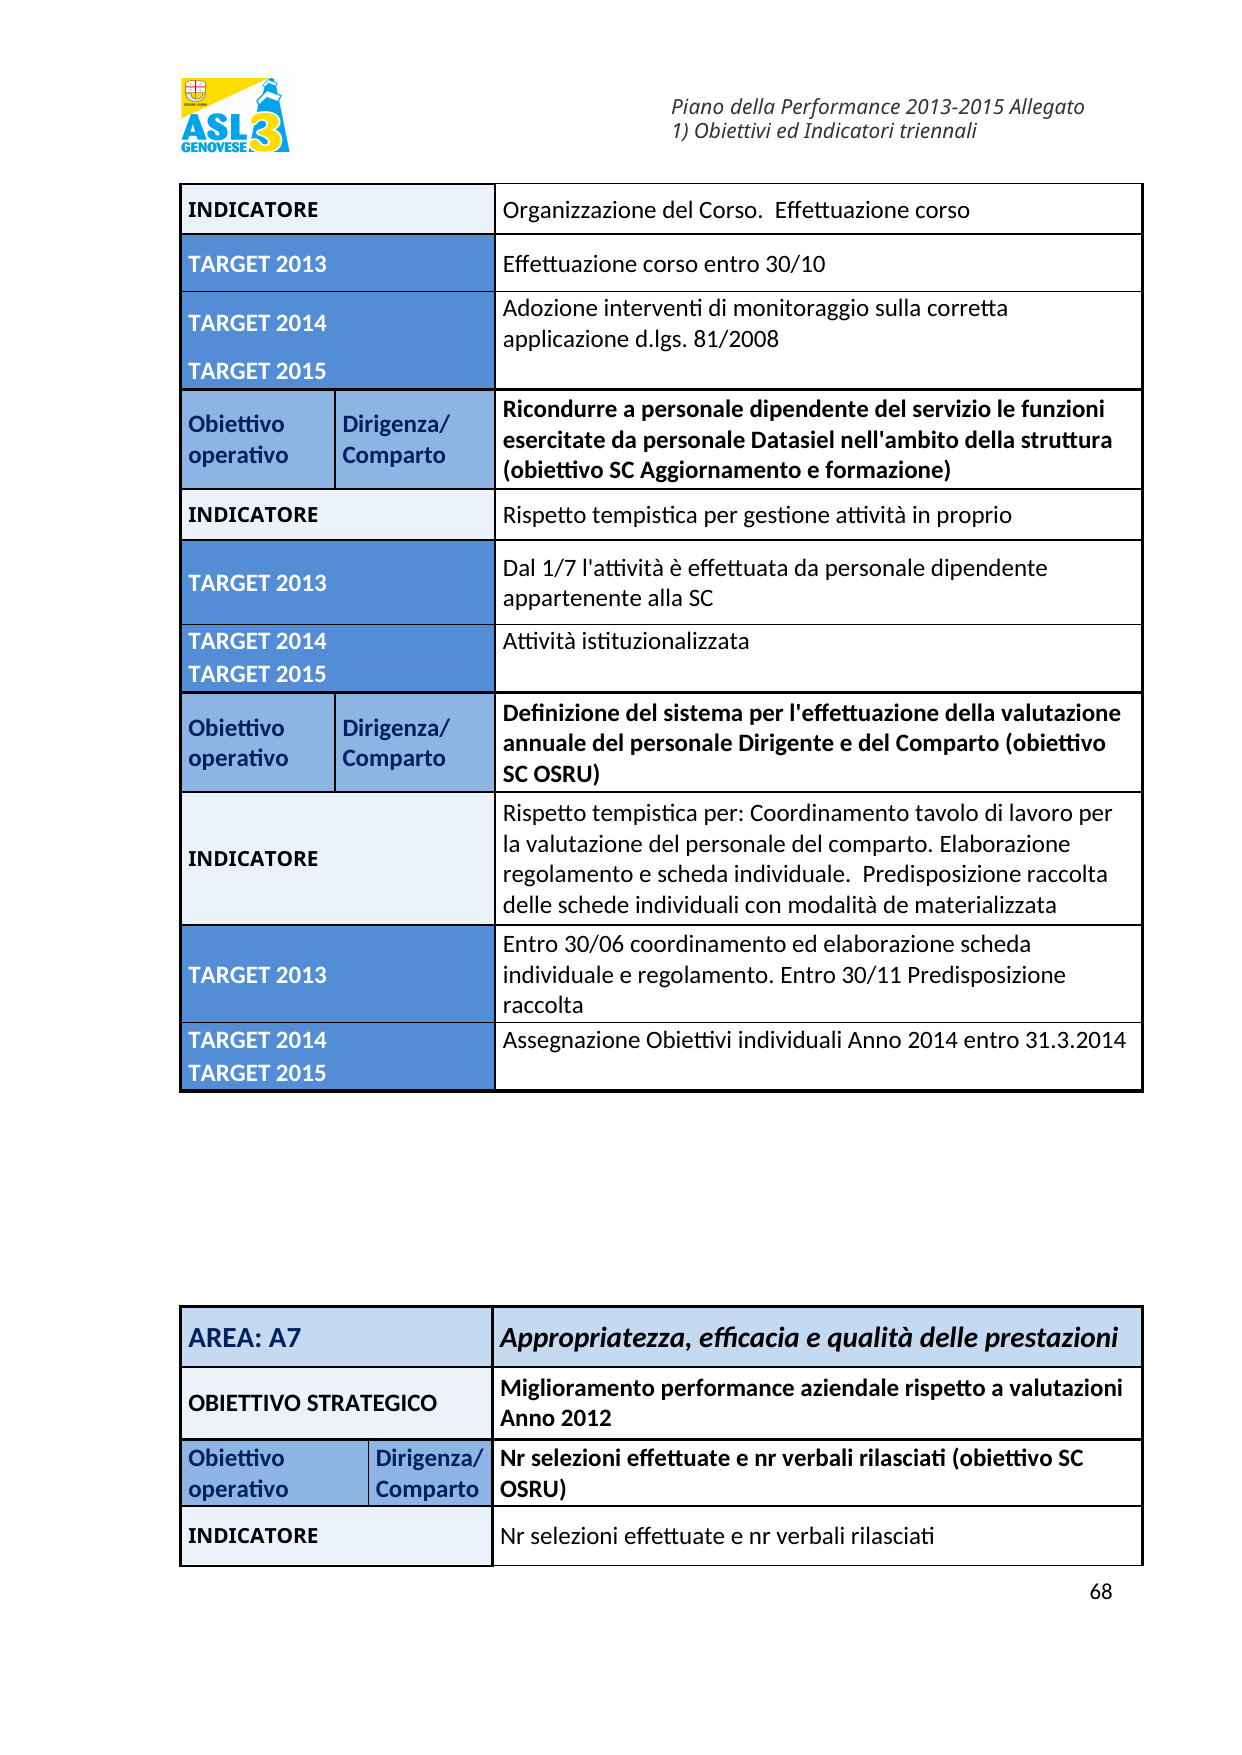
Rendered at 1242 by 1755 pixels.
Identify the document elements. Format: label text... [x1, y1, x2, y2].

table_cell Attività istituzionalizzata [496, 625, 1141, 657]
table_cell Nr selezioni effettuate e nr verbali rilasciati (obiettivo SC OSRU) [494, 1441, 1141, 1505]
table_cell TARGET 2013 [182, 926, 335, 1022]
table_cell Dirigenza/ Comparto [369, 1441, 491, 1505]
table_cell Obiettivo operativo [182, 1441, 368, 1505]
table_cell [335, 235, 494, 291]
table_cell [335, 657, 494, 691]
table_cell TARGET 2015 [182, 657, 335, 691]
table_cell Assegnazione Obiettivi individuali Anno 2014 entro 31.3.2014 [496, 1023, 1141, 1055]
table_cell Rispetto tempistica per gestione attività in proprio [496, 490, 1141, 539]
table_cell [335, 926, 494, 1022]
table_cell Adozione interventi di monitoraggio sulla corretta applicazione d.lgs. 81/2008 [496, 292, 1141, 353]
table_cell OBIETTIVO STRATEGICO [182, 1368, 491, 1438]
table_cell Nr selezioni effettuate e nr verbali rilasciati [494, 1507, 1141, 1564]
table_cell [335, 1023, 494, 1055]
table_cell [496, 1055, 1141, 1089]
table_cell Ricondurre a personale dipendente del servizio le funzioni esercitate da personale Datasiel nell'ambito della struttura (obiettivo SC Aggiornamento e formazione) [496, 391, 1141, 488]
table_cell Dirigenza/ Comparto [336, 694, 494, 791]
table_cell TARGET 2014 [182, 292, 335, 353]
table_cell [335, 625, 494, 657]
table_header AREA: A7 [182, 1308, 491, 1366]
table_cell [496, 353, 1141, 388]
table_cell [335, 292, 494, 353]
table_cell INDICATORE [182, 490, 494, 539]
table_cell TARGET 2015 [182, 353, 335, 388]
table_cell INDICATORE [182, 793, 494, 924]
table_cell [335, 353, 494, 388]
table_cell TARGET 2013 [182, 235, 335, 291]
table_cell TARGET 2014 [182, 625, 335, 657]
table_header Appropriatezza, efficacia e qualità delle prestazioni [494, 1308, 1141, 1366]
table_cell Entro 30/06 coordinamento ed elaborazione scheda individuale e regolamento. Entro 30/11 Predisposizione raccolta [496, 926, 1141, 1022]
table_cell [335, 1055, 494, 1089]
table_cell TARGET 2013 [182, 541, 335, 624]
table_cell [496, 657, 1141, 691]
table_cell Obiettivo operativo [182, 391, 334, 488]
table_cell TARGET 2014 [182, 1023, 335, 1055]
table_cell Definizione del sistema per l'effettuazione della valutazione annuale del personale Dirigente e del Comparto (obiettivo SC OSRU) [496, 694, 1141, 791]
table_cell INDICATORE [182, 1507, 491, 1564]
table_cell Obiettivo operativo [182, 694, 334, 791]
table_cell Dal 1/7 l'attività è effettuata da personale dipendente appartenente alla SC [496, 541, 1141, 624]
table_cell INDICATORE [182, 185, 494, 233]
table_cell Miglioramento performance aziendale rispetto a valutazioni Anno 2012 [494, 1368, 1141, 1438]
table_cell Organizzazione del Corso. Effettuazione corso [496, 184, 1141, 233]
table_cell Dirigenza/ Comparto [336, 391, 494, 488]
table_cell Rispetto tempistica per: Coordinamento tavolo di lavoro per la valutazione del personale del comparto. Elaborazione regolamento e scheda individuale. Predisposizione raccolta delle schede individuali con modalità de materializzata [496, 793, 1141, 924]
table_cell Effettuazione corso entro 30/10 [496, 235, 1141, 291]
table_cell [335, 541, 494, 624]
table_cell TARGET 2015 [182, 1055, 335, 1089]
